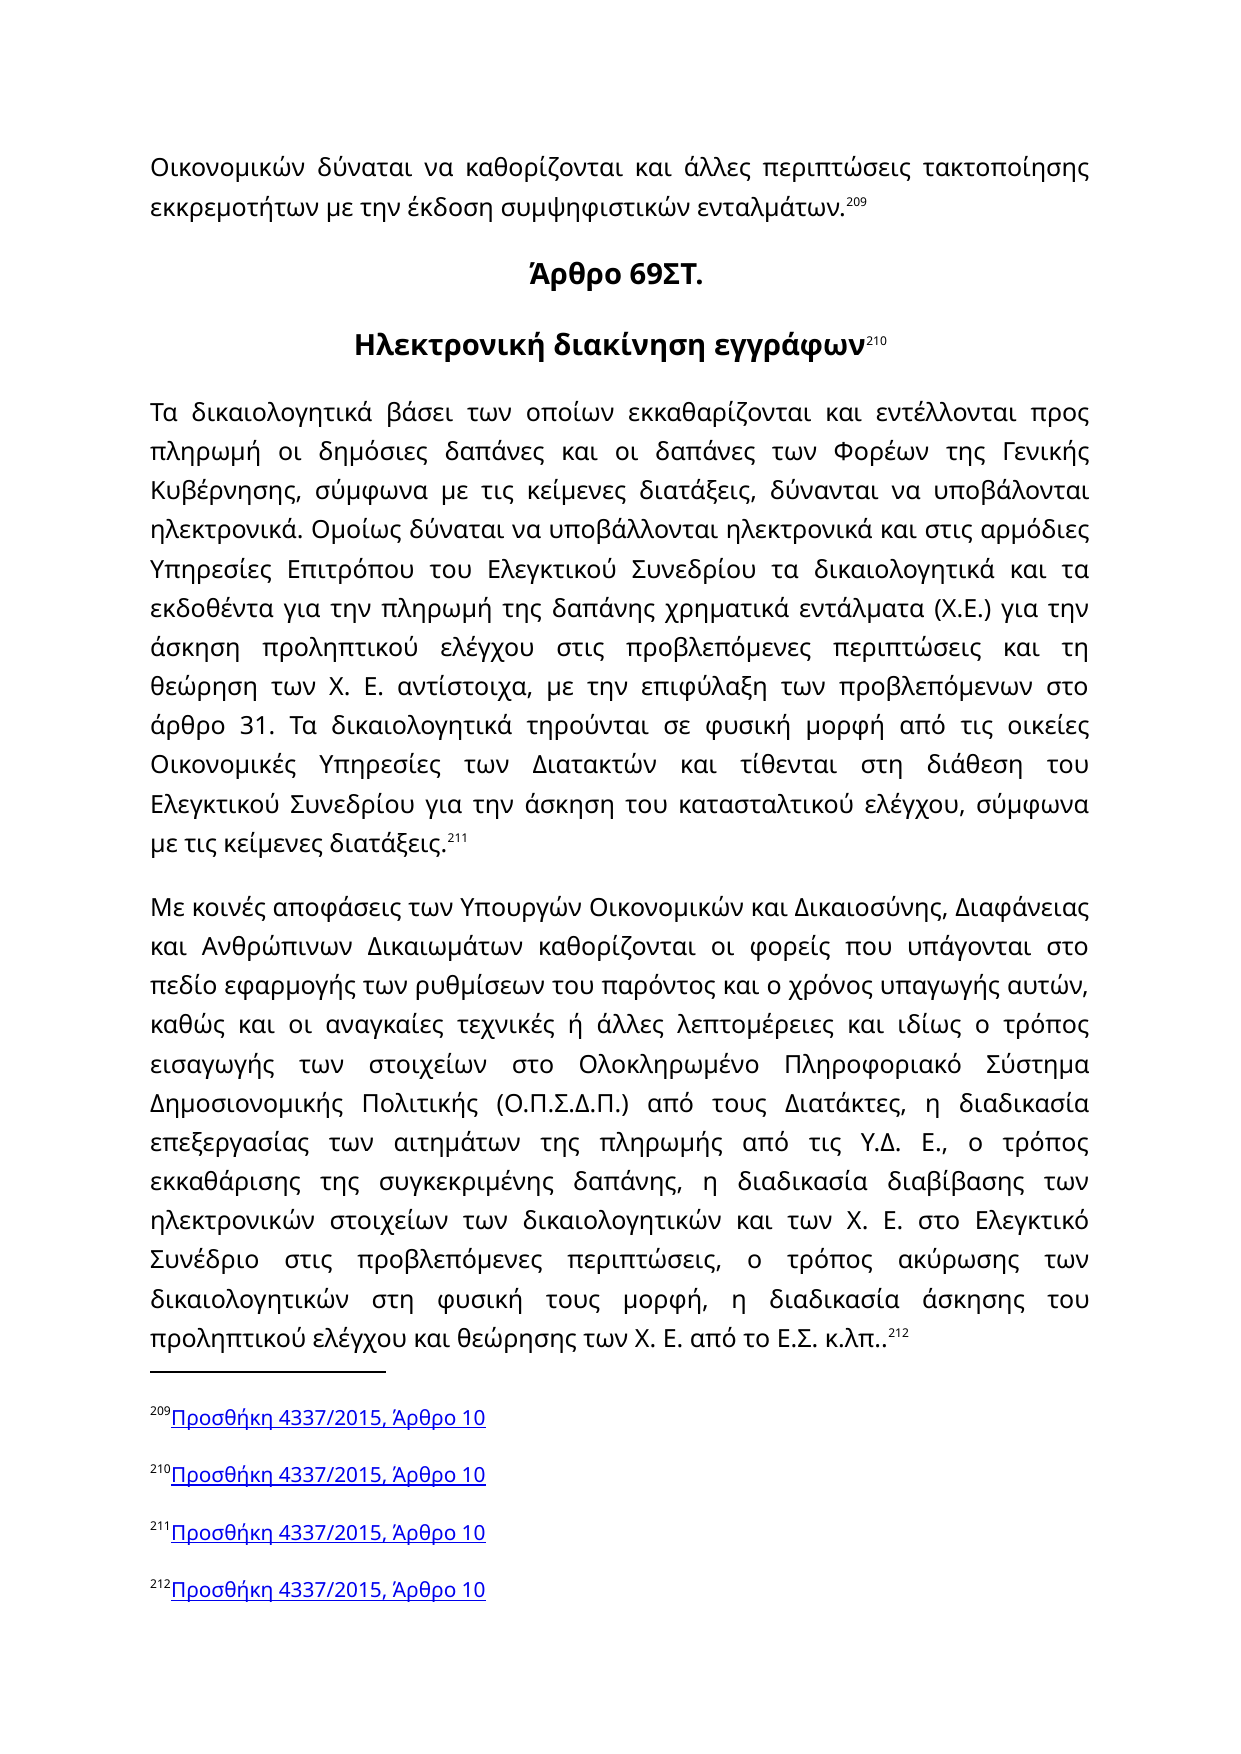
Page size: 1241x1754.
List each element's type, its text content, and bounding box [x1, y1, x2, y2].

text Προσθήκη 4337/2015, Άρθρο 10 [150, 1576, 1090, 1604]
subtitle Άρθρο 69ΣΤ. [150, 253, 1090, 293]
text Προσθήκη 4337/2015, Άρθρο 10 [150, 1460, 1090, 1489]
subtitle Ηλεκτρονική διακίνηση εγγράφων [150, 324, 1090, 364]
text Προσθήκη 4337/2015, Άρθρο 10 [150, 1403, 1090, 1431]
text Τα δικαιολογητικά βάσει των οποίων εκκαθαρίζονται και εντέλλονται προς πληρωμή οι δημόσιες δαπάνες και οι δαπάνες των Φορέων της Γενικής Κυβέρνησης, σύμφωνα με τις κείμενες διατάξεις, δύνανται να υποβάλονται ηλεκτρονικά. Ομοίως δύναται να υποβάλλονται ηλεκτρονικά και στις αρμόδιες Υπηρεσίες Επιτρόπου του Ελεγκτικού Συνεδρίου τα δικαιολογητικά και τα εκδοθέντα για την πληρωμή της δαπάνης χρηματικά εντάλματα (Χ.Ε.) για την άσκηση προληπτικού ελέγχου στις προβλεπόμενες περιπτώσεις και τη θεώρηση των Χ. Ε. αντίστοιχα, με την επιφύλαξη των προβλεπόμενων στο άρθρο 31. Τα δικαιολογητικά τηρούνται σε φυσική μορφή από τις οικείες Οικονομικές Υπηρεσίες των Διατακτών και τίθενται στη διάθεση του Ελεγκτικού Συνεδρίου για την άσκηση του κατασταλτικού ελέγχου, σύμφωνα με τις κείμενες διατάξεις. [150, 394, 1090, 859]
text Με κοινές αποφάσεις των Υπουργών Οικονομικών και Δικαιοσύνης, Διαφάνειας και Ανθρώπινων Δικαιωμάτων καθορίζονται οι φορείς που υπάγονται στο πεδίο εφαρμογής των ρυθμίσεων του παρόντος και ο χρόνος υπαγωγής αυτών, καθώς και οι αναγκαίες τεχνικές ή άλλες λεπτομέρειες και ιδίως ο τρόπος εισαγωγής των στοιχείων στο Ολοκληρωμένο Πληροφοριακό Σύστημα Δημοσιονομικής Πολιτικής (Ο.Π.Σ.Δ.Π.) από τους Διατάκτες, η διαδικασία επεξεργασίας των αιτημάτων της πληρωμής από τις Υ.Δ. Ε., ο τρόπος εκκαθάρισης της συγκεκριμένης δαπάνης, η διαδικασία διαβίβασης των ηλεκτρονικών στοιχείων των δικαιολογητικών και των Χ. Ε. στο Ελεγκτικό Συνέδριο στις προβλεπόμενες περιπτώσεις, ο τρόπος ακύρωσης των δικαιολογητικών στη φυσική τους μορφή, η διαδικασία άσκησης του προληπτικού ελέγχου και θεώρησης των Χ. Ε. από το Ε.Σ. κ.λπ.. [150, 889, 1090, 1354]
text Οικονομικών δύναται να καθορίζονται και άλλες περιπτώσεις τακτοποίησης εκκρεμοτήτων με την έκδοση συμψηφιστικών ενταλμάτων. [150, 150, 1090, 223]
text Προσθήκη 4337/2015, Άρθρο 10 [150, 1518, 1090, 1546]
